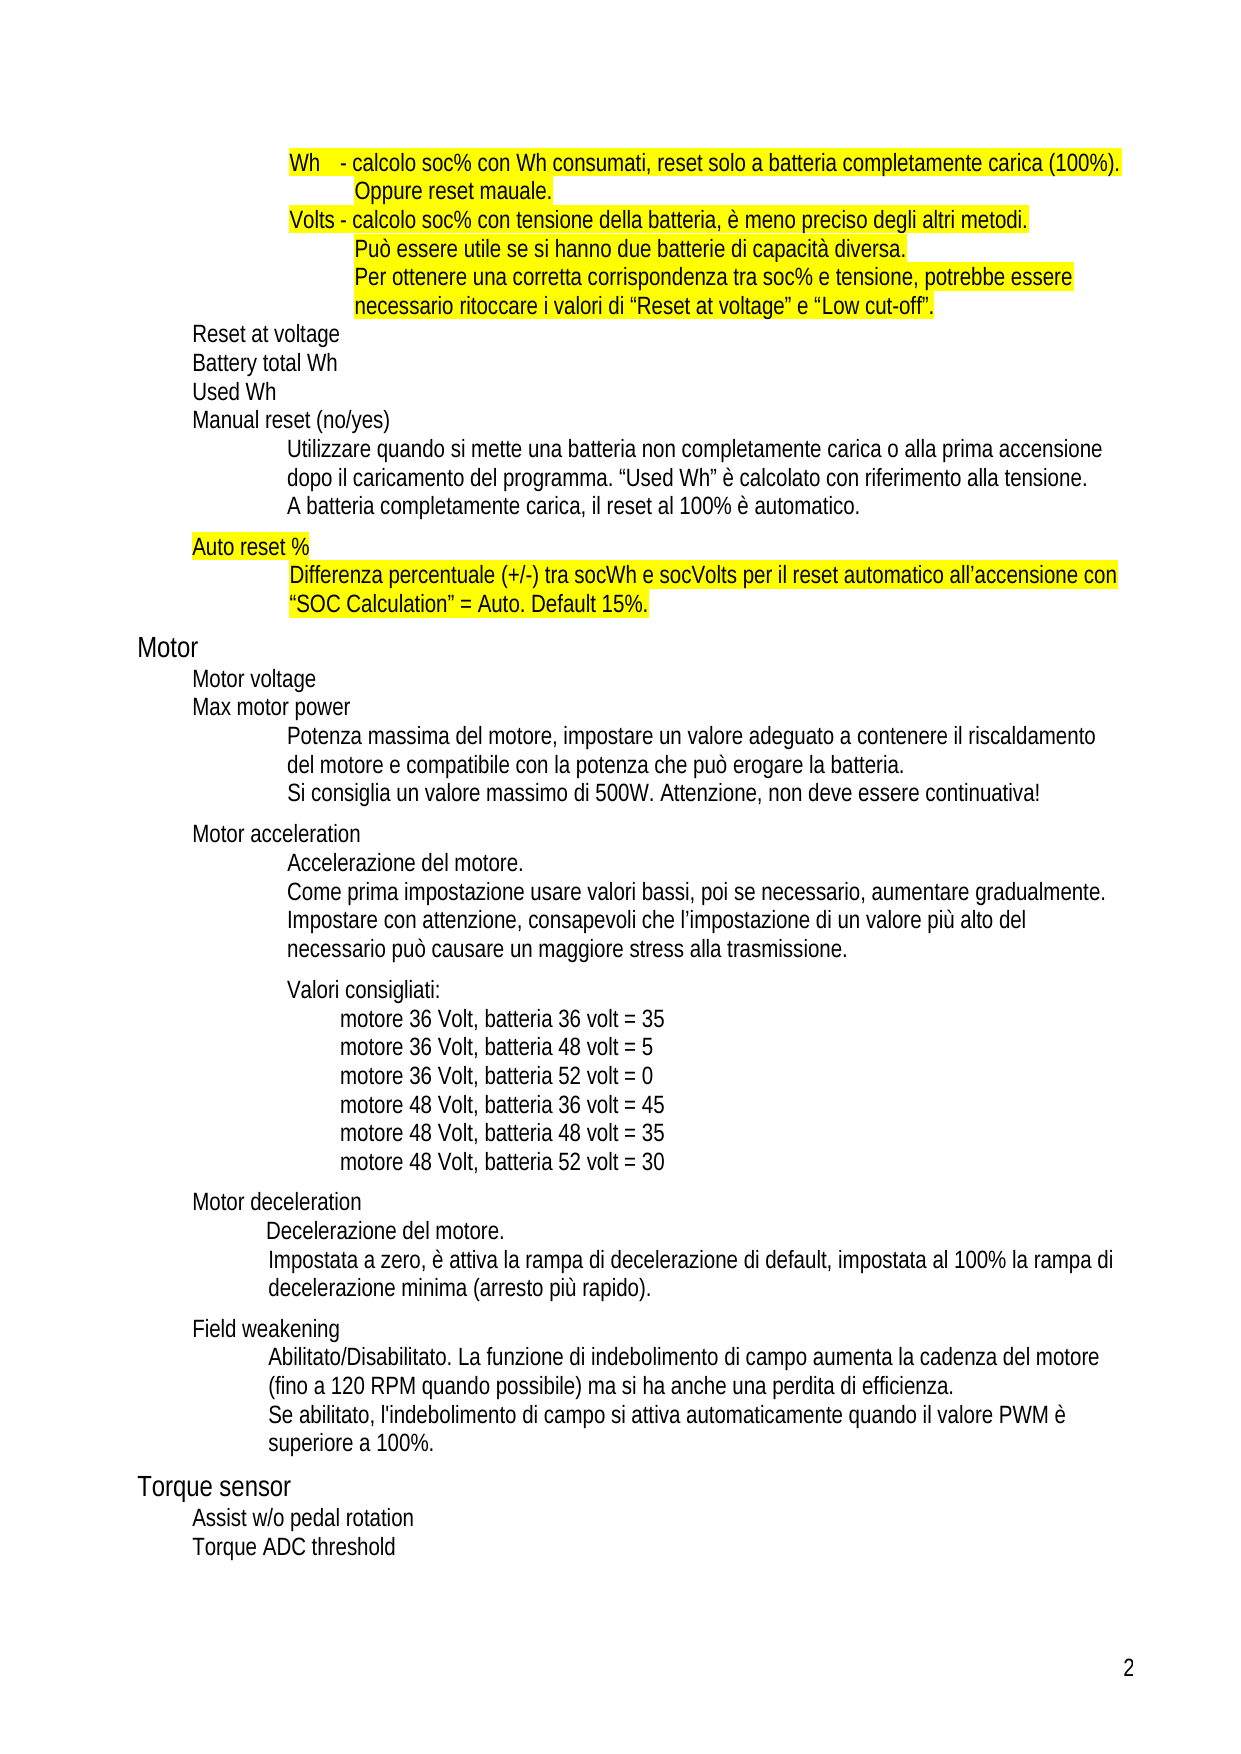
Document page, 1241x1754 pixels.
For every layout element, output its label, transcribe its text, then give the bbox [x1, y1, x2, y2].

text Assist w/o pedal rotation [137, 1503, 1122, 1532]
text Per ottenere una corretta corrispondenza tra soc% e tensione, potrebbe essere necessario ritoccare i valori di “Reset at voltage” e “Low cut-off”. [354, 262, 1122, 319]
text Abilitato/Disabilitato. La funzione di indebolimento di campo aumenta la cadenza del motore (fino a 120 RPM quando possibile) ma si ha anche una perdita di efficienza. [268, 1342, 1122, 1400]
text Utilizzare quando si mette una batteria non completamente carica o alla prima accensione dopo il caricamento del programma. “Used Wh” è calcolato con riferimento alla tensione. [287, 434, 1122, 491]
text Battery total Wh [137, 348, 1122, 377]
text Torque sensor [137, 1469, 1122, 1503]
text Decelerazione del motore. [211, 1216, 1122, 1245]
text Used Wh [137, 377, 1122, 405]
text Valori consigliati: [287, 975, 1122, 1004]
text Come prima impostazione usare valori bassi, poi se necessario, aumentare gradualmente. [287, 877, 1122, 905]
text Impostare con attenzione, consapevoli che l’impostazione di un valore più alto del necessario può causare un maggiore stress alla trasmissione. [287, 905, 1122, 963]
text motore 48 Volt, batteria 36 volt = 45 [287, 1090, 1122, 1118]
text Field weakening [118, 1314, 1122, 1342]
text Reset at voltage [137, 319, 1122, 348]
text Motor voltage [137, 664, 1122, 692]
text Impostata a zero, è attiva la rampa di decelerazione di default, impostata al 100% la rampa di decelerazione minima (arresto più rapido). [268, 1245, 1122, 1302]
text motore 48 Volt, batteria 48 volt = 35 [287, 1118, 1122, 1147]
text Se abilitato, l'indebolimento di campo si attiva automaticamente quando il valore PWM è superiore a 100%. [268, 1400, 1122, 1457]
text A batteria completamente carica, il reset al 100% è automatico. [287, 491, 1122, 520]
text motore 36 Volt, batteria 52 volt = 0 [287, 1061, 1122, 1090]
text Torque ADC threshold [118, 1532, 1122, 1560]
text motore 36 Volt, batteria 48 volt = 5 [287, 1032, 1122, 1061]
text Volts - calcolo soc% con tensione della batteria, è meno preciso degli altri metodi. [289, 205, 1122, 233]
text Motor [137, 630, 1122, 664]
text Accelerazione del motore. [287, 848, 1122, 877]
text Motor deceleration [137, 1187, 1122, 1216]
text Max motor power [137, 692, 1122, 721]
text Potenza massima del motore, impostare un valore adeguato a contenere il riscaldamento del motore e compatibile con la potenza che può erogare la batteria. [287, 721, 1122, 778]
text motore 36 Volt, batteria 36 volt = 35 [287, 1004, 1122, 1032]
text Differenza percentuale (+/-) tra socWh e socVolts per il reset automatico all’accensione con “SOC Calculation” = Auto. Default 15%. [289, 560, 1122, 618]
text Manual reset (no/yes) [137, 405, 1122, 434]
text Si consiglia un valore massimo di 500W. Attenzione, non deve essere continuativa! [287, 778, 1122, 807]
text Auto reset % [118, 532, 1122, 560]
text Motor acceleration [137, 819, 1122, 848]
text motore 48 Volt, batteria 52 volt = 30 [287, 1147, 1122, 1176]
text Wh - calcolo soc% con Wh consumati, reset solo a batteria completamente carica (100%). [289, 148, 1122, 176]
text Può essere utile se si hanno due batterie di capacità diversa. [354, 233, 1122, 262]
text Oppure reset mauale. [354, 176, 1122, 205]
